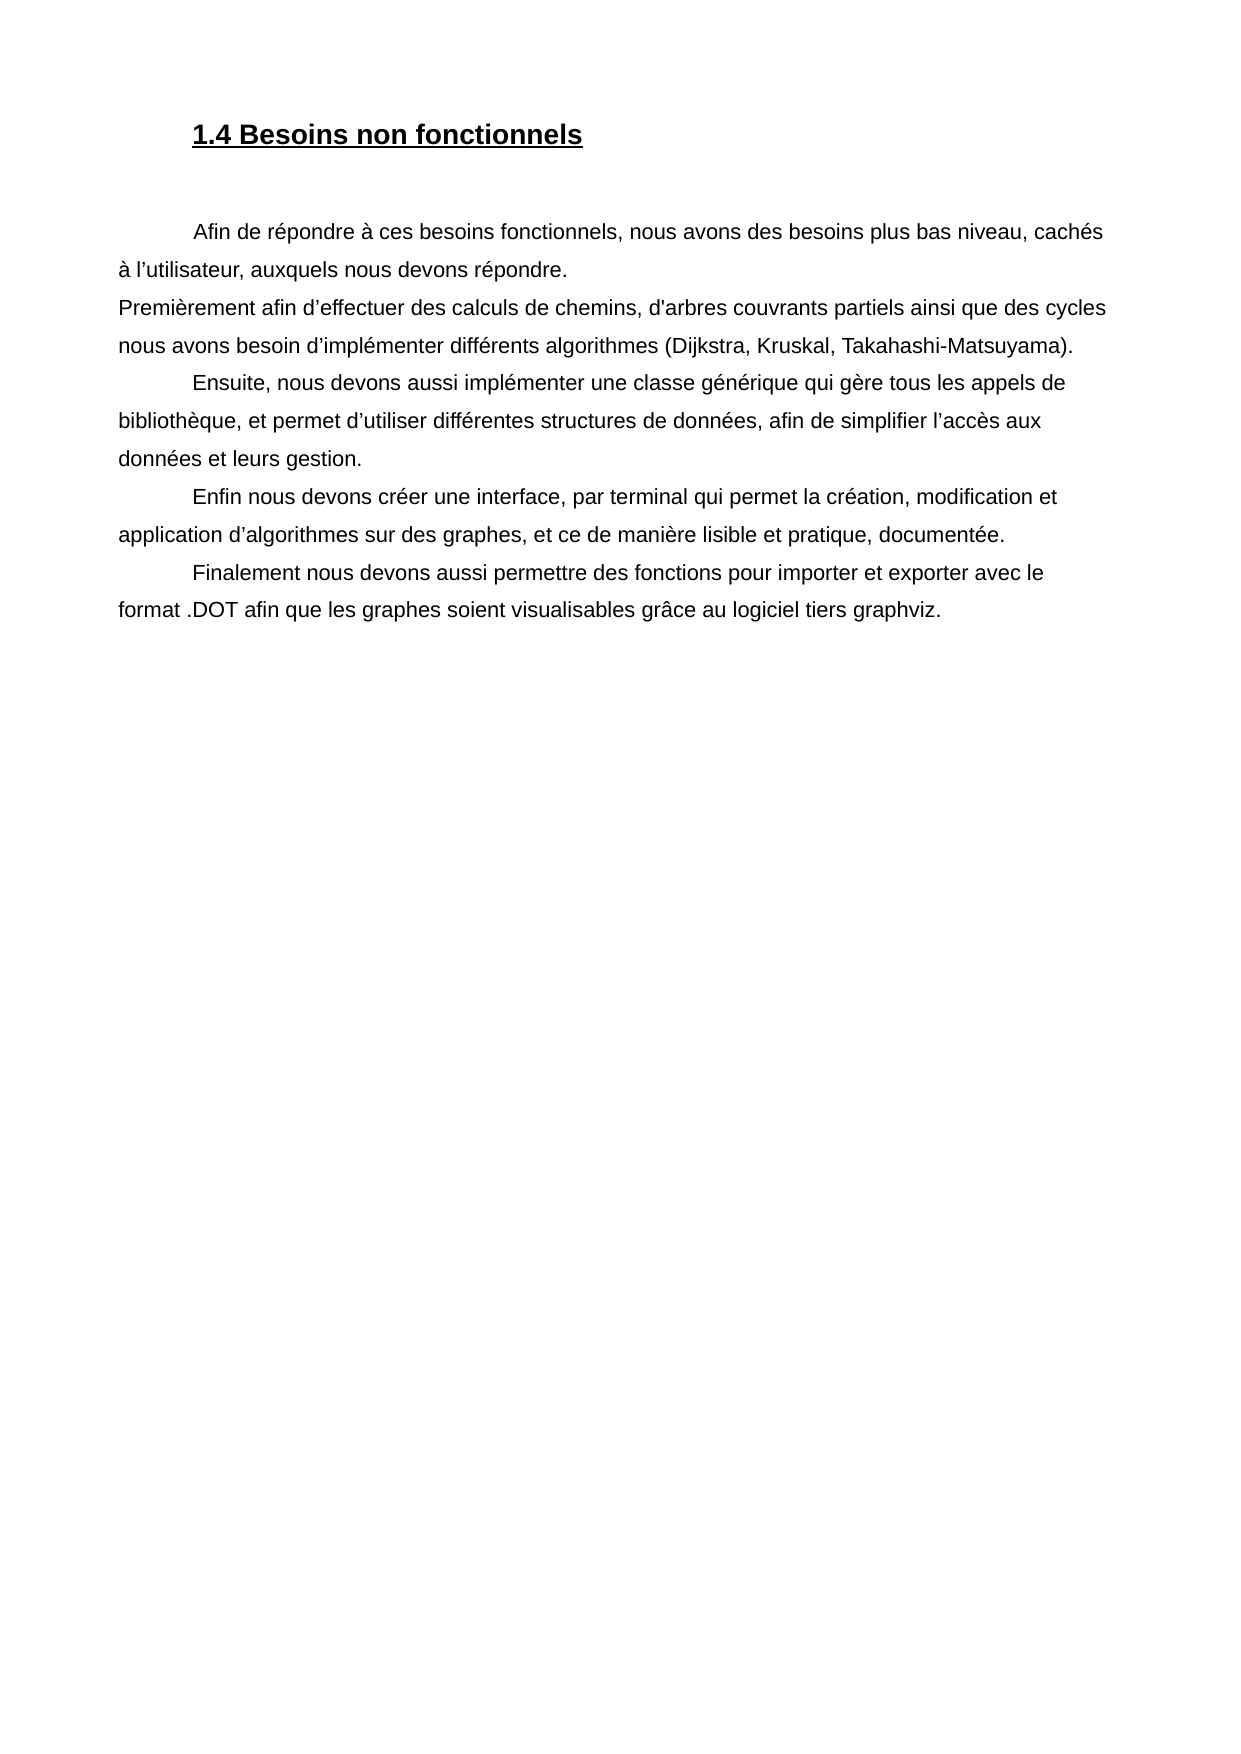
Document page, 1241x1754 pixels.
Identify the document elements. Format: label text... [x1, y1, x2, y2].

text 1.4 Besoins non fonctionnels [118, 118, 1122, 151]
text Enfin nous devons créer une interface, par terminal qui permet la création, modification et application d’algorithmes sur des graphes, et ce de manière lisible et pratique, documentée. [118, 484, 1122, 547]
text Premièrement afin d’effectuer des calculs de chemins, d'arbres couvrants partiels ainsi que des cycles nous avons besoin d’implémenter différents algorithmes (Dijkstra, Kruskal, Takahashi-Matsuyama). [118, 295, 1122, 358]
text Ensuite, nous devons aussi implémenter une classe générique qui gère tous les appels de bibliothèque, et permet d’utiliser différentes structures de données, afin de simplifier l’accès aux données et leurs gestion. [118, 370, 1122, 471]
text Finalement nous devons aussi permettre des fonctions pour importer et exporter avec le format .DOT afin que les graphes soient visualisables grâce au logiciel tiers graphviz. [118, 559, 1122, 622]
text Afin de répondre à ces besoins fonctionnels, nous avons des besoins plus bas niveau, cachés à l’utilisateur, auxquels nous devons répondre. [118, 219, 1122, 282]
